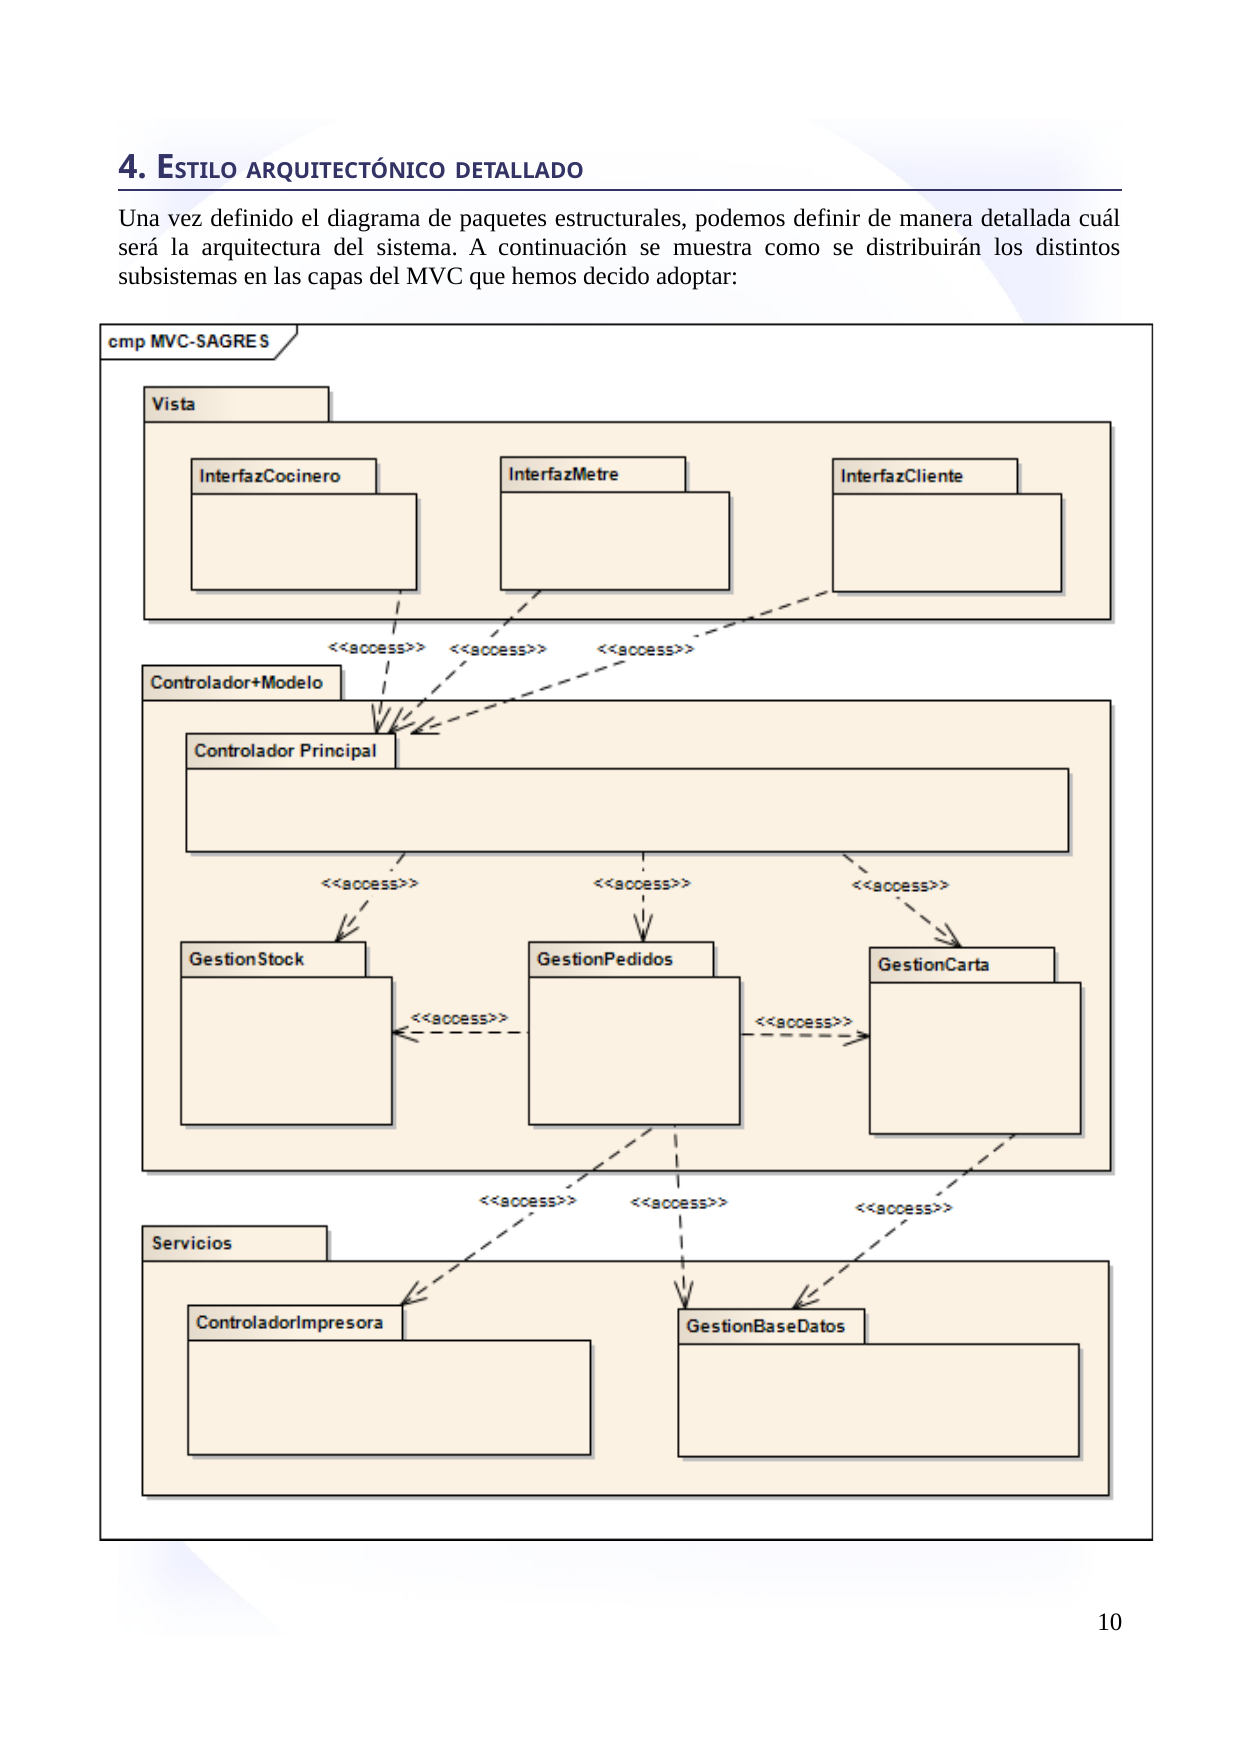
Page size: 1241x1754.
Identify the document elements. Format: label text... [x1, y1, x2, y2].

picture [118, 191, 1122, 203]
picture [98, 290, 1154, 1636]
picture [118, 118, 1122, 143]
subtitle 4. Estilo arquitectónico detallado [118, 143, 1122, 189]
text Una vez definido el diagrama de paquetes estructurales, podemos definir de manera detallada cuál será la arquitectura del sistema. A continuación se muestra como se distribuirán los distintos subsistemas en las capas del MVC que hemos decido adoptar: [118, 203, 1122, 290]
